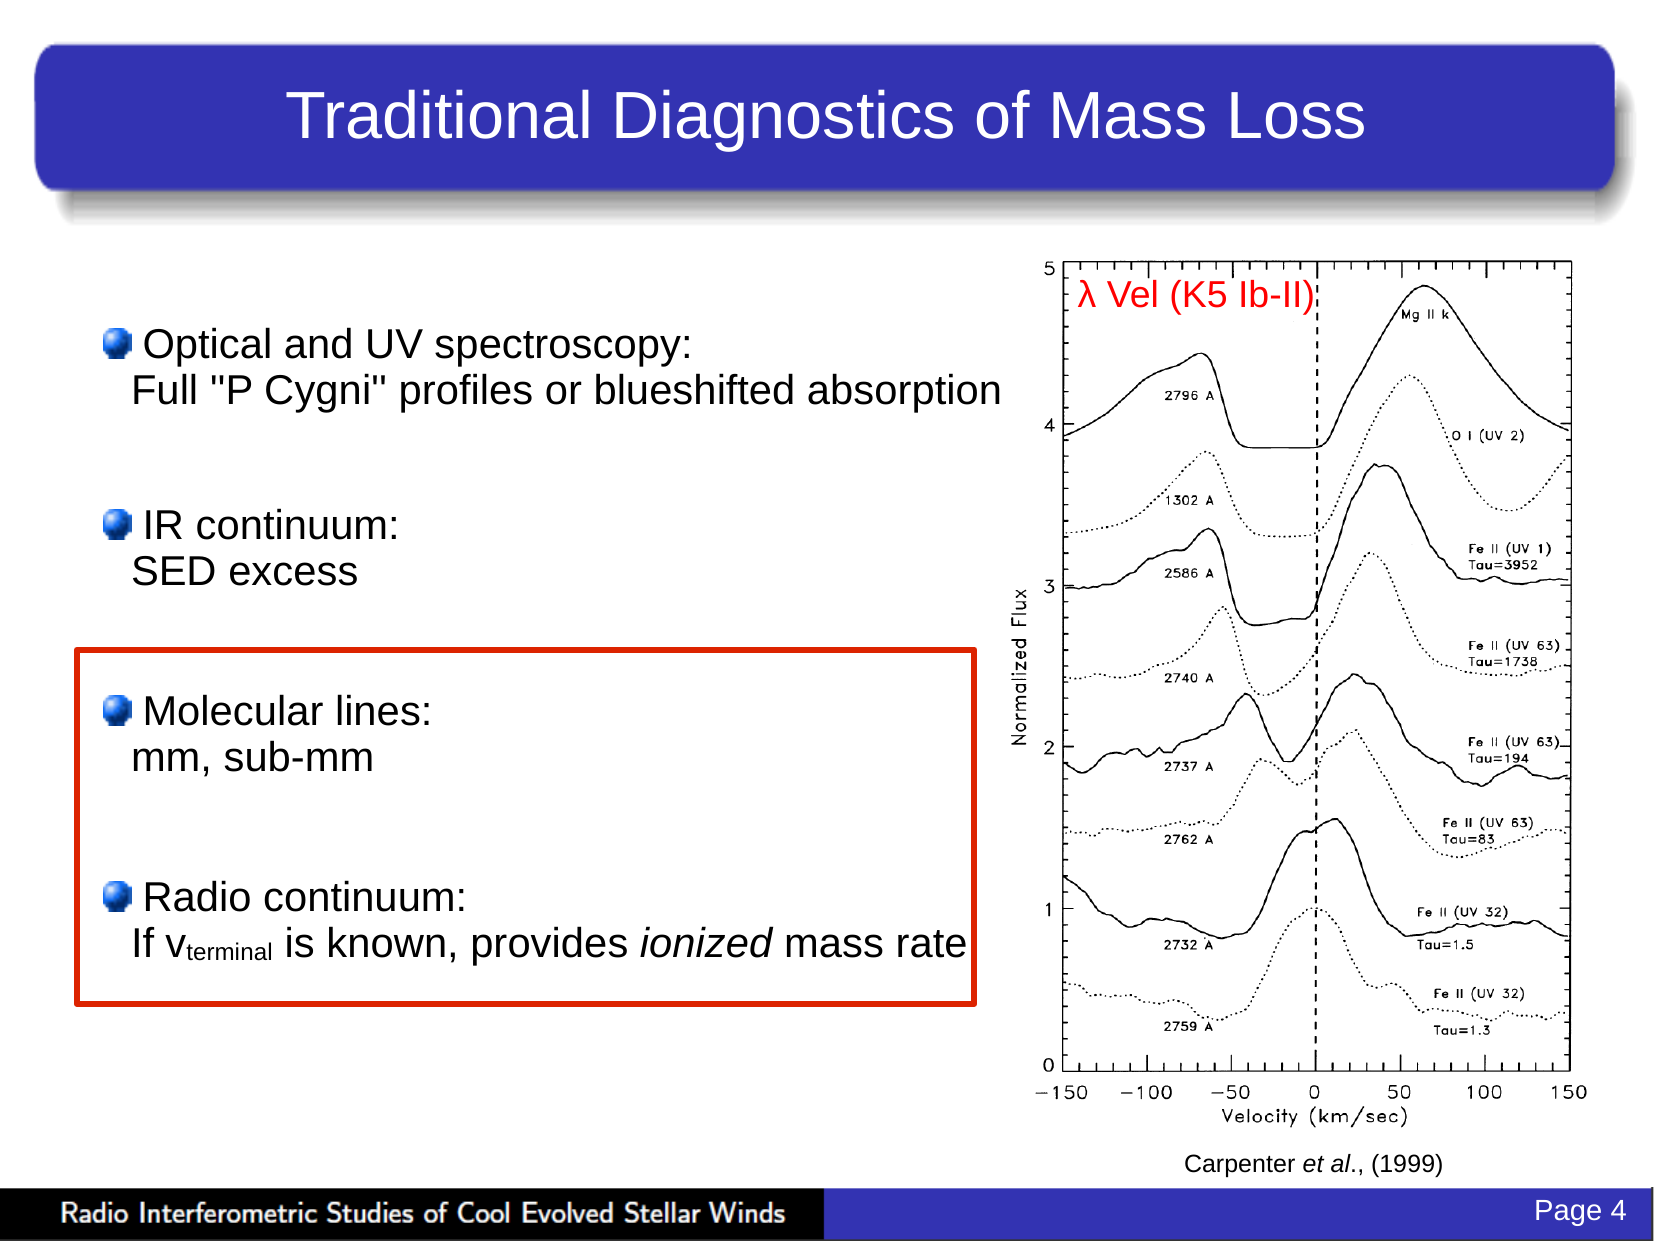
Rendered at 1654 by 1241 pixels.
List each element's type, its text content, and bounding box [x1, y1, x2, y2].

picture [23, 29, 1648, 237]
text_box Optical and UV spectroscopy: Full ''P Cygni'' profiles or blueshifted absorption IR continuum: SED excess Molecular lines: mm, sub-mm Radio continuum: If vterminal is known, provides ionized mass rate [88, 653, 971, 988]
text_box Page 4 [814, 1187, 1642, 1235]
text_box λ Vel (K5 Ib-II) [1062, 265, 1359, 323]
text_box Carpenter et al., (1999) [1062, 1142, 1565, 1185]
picture [0, 1187, 1654, 1241]
text_box Traditional Diagnostics of Mass Loss [59, 70, 1595, 189]
text_box Optical and UV spectroscopy: Full ''P Cygni'' profiles or blueshifted absorption IR continuum: SED excess Molecular lines: mm, sub-mm Radio continuum: If vterminal is known, provides ionized mass rate [88, 313, 1003, 988]
picture [1003, 247, 1595, 1134]
